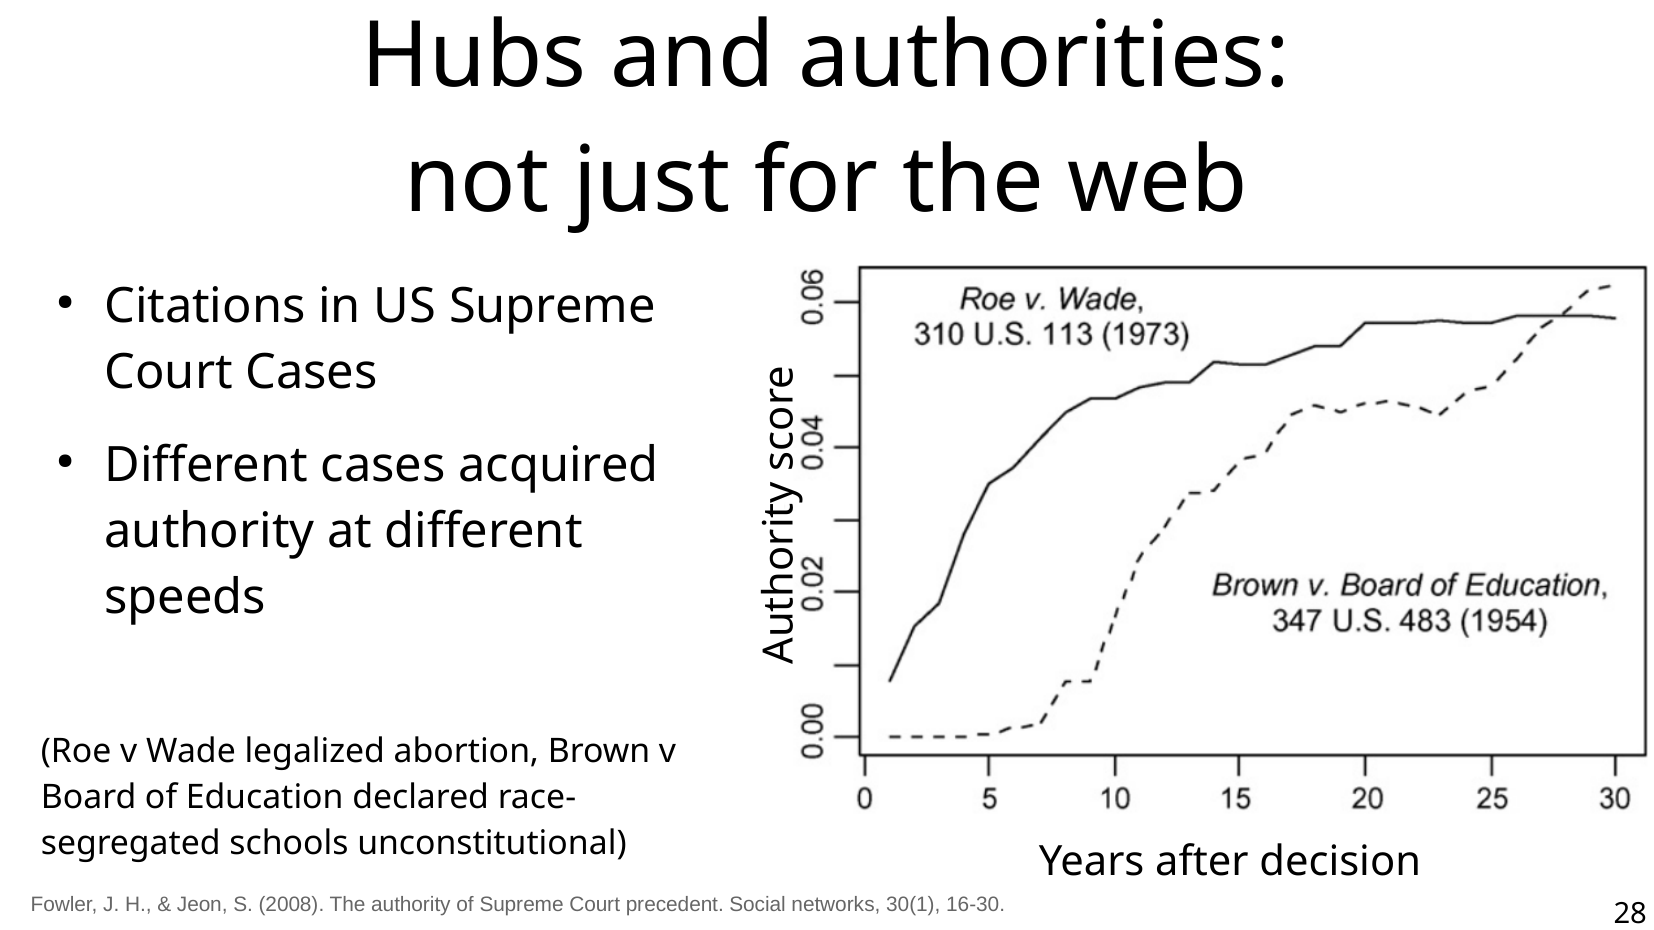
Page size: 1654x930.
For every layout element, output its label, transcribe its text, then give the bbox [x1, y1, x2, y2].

list Citations in US Supreme Court Cases Different cases acquired authority at different speeds (Roe v Wade legalized abortion, Brown v Board of Education declared race-segregated schools unconstitutional) [40, 269, 691, 871]
picture [784, 252, 1652, 815]
title Hubs and authorities: not just for the web [82, 1, 1571, 225]
text_box Fowler, J. H., & Jeon, S. (2008). The authority of Supreme Court precedent. Social networks, 30(1), 16-30. [15, 885, 1021, 924]
text_box Authority score [740, 267, 803, 763]
text_box Years after decision [855, 822, 1606, 885]
